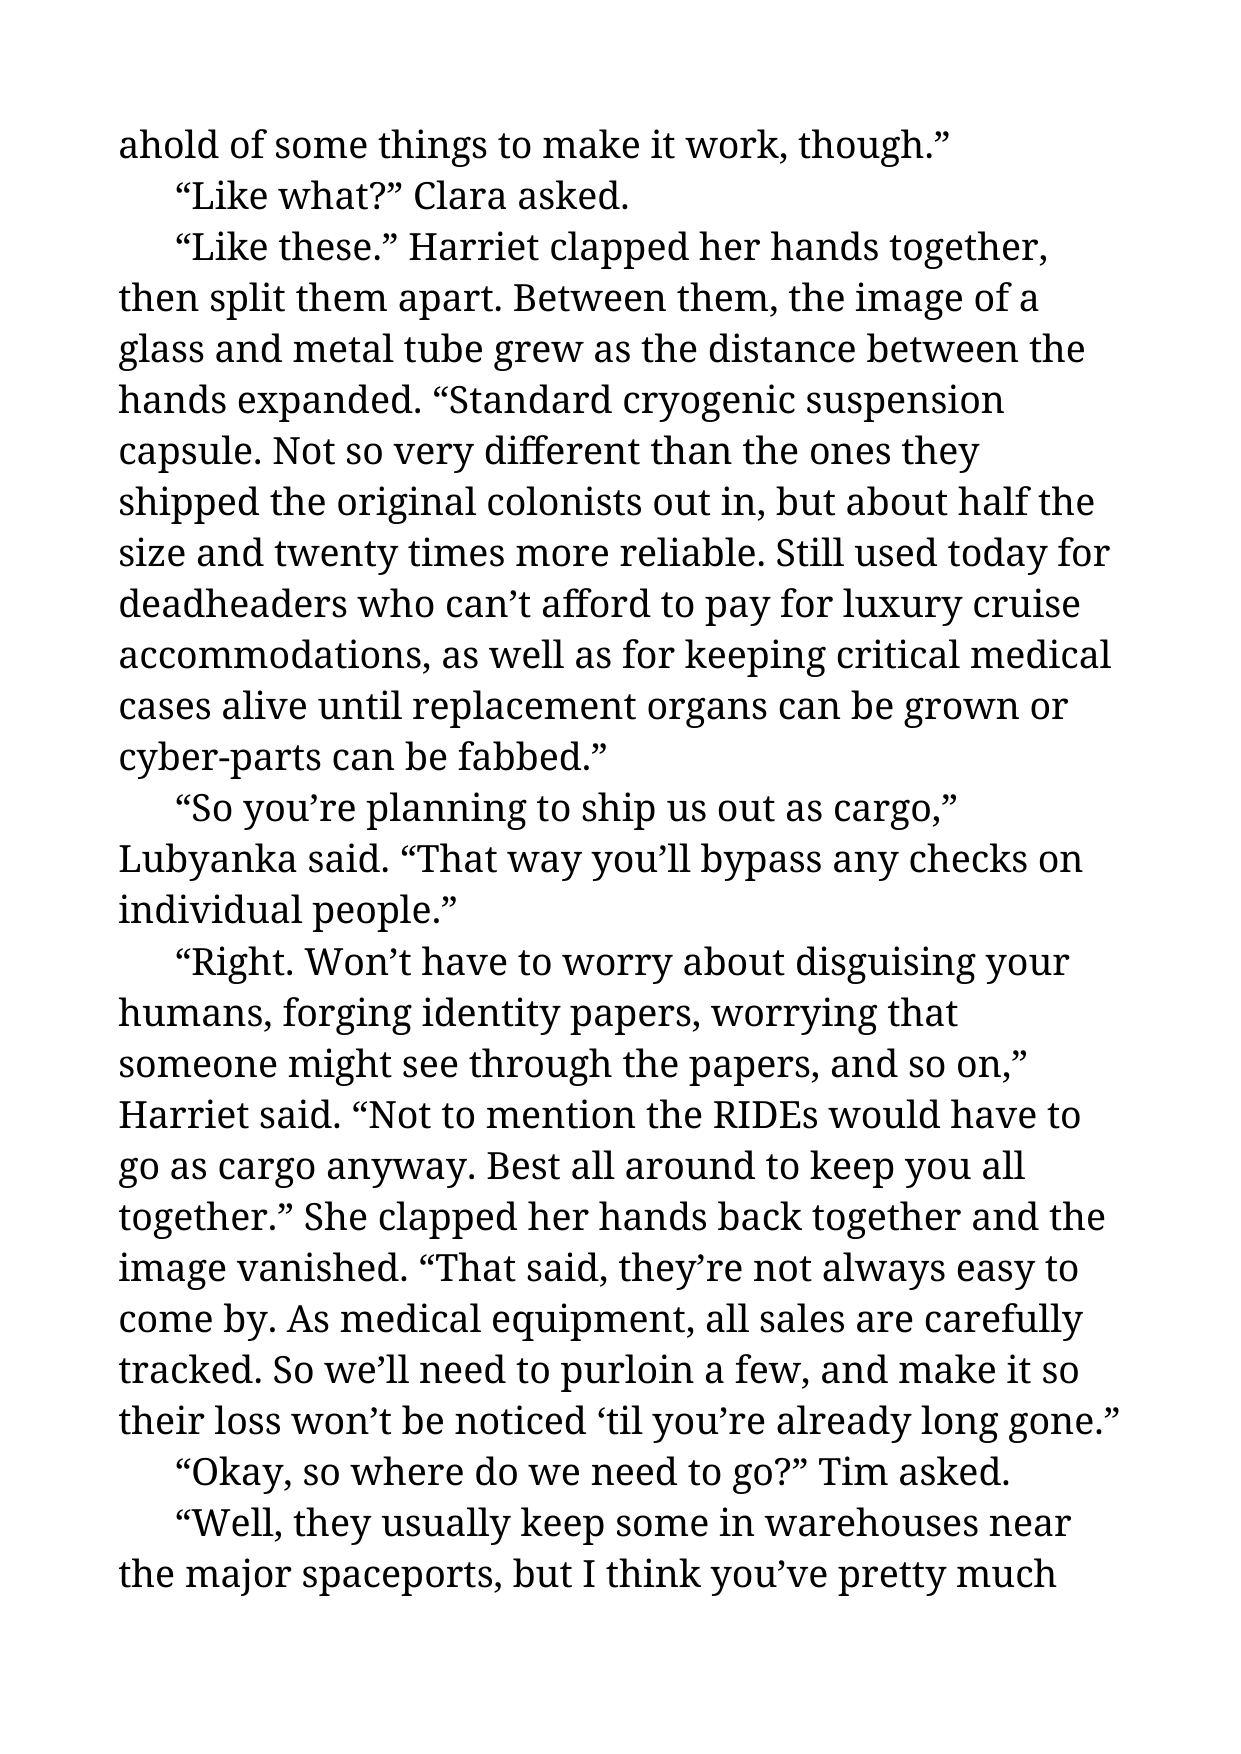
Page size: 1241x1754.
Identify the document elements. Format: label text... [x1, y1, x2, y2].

text ahold of some things to make it work, though.” [118, 118, 1122, 169]
text “Like what?” Clara asked. [118, 169, 1122, 220]
text “Like these.” Harriet clapped her hands together, then split them apart. Between them, the image of a glass and metal tube grew as the distance between the hands expanded. “Standard cryogenic suspension capsule. Not so very different than the ones they shipped the original colonists out in, but about half the size and twenty times more reliable. Still used today for deadheaders who can’t afford to pay for luxury cruise accommodations, as well as for keeping critical medical cases alive until replacement organs can be grown or cyber-parts can be fabbed.” [118, 220, 1122, 782]
text “Well, they usually keep some in warehouses near the major spaceports, but I think you’ve pretty much [118, 1496, 1122, 1598]
text “Right. Won’t have to worry about disguising your humans, forging identity papers, worrying that someone might see through the papers, and so on,” Harriet said. “Not to mention the RIDEs would have to go as cargo anyway. Best all around to keep you all together.” She clapped her hands back together and the image vanished. “That said, they’re not always easy to come by. As medical equipment, all sales are carefully tracked. So we’ll need to purloin a few, and make it so their loss won’t be noticed ‘til you’re already long gone.” [118, 935, 1122, 1445]
text “So you’re planning to ship us out as cargo,” Lubyanka said. “That way you’ll bypass any checks on individual people.” [118, 782, 1122, 935]
text “Okay, so where do we need to go?” Tim asked. [118, 1445, 1122, 1496]
